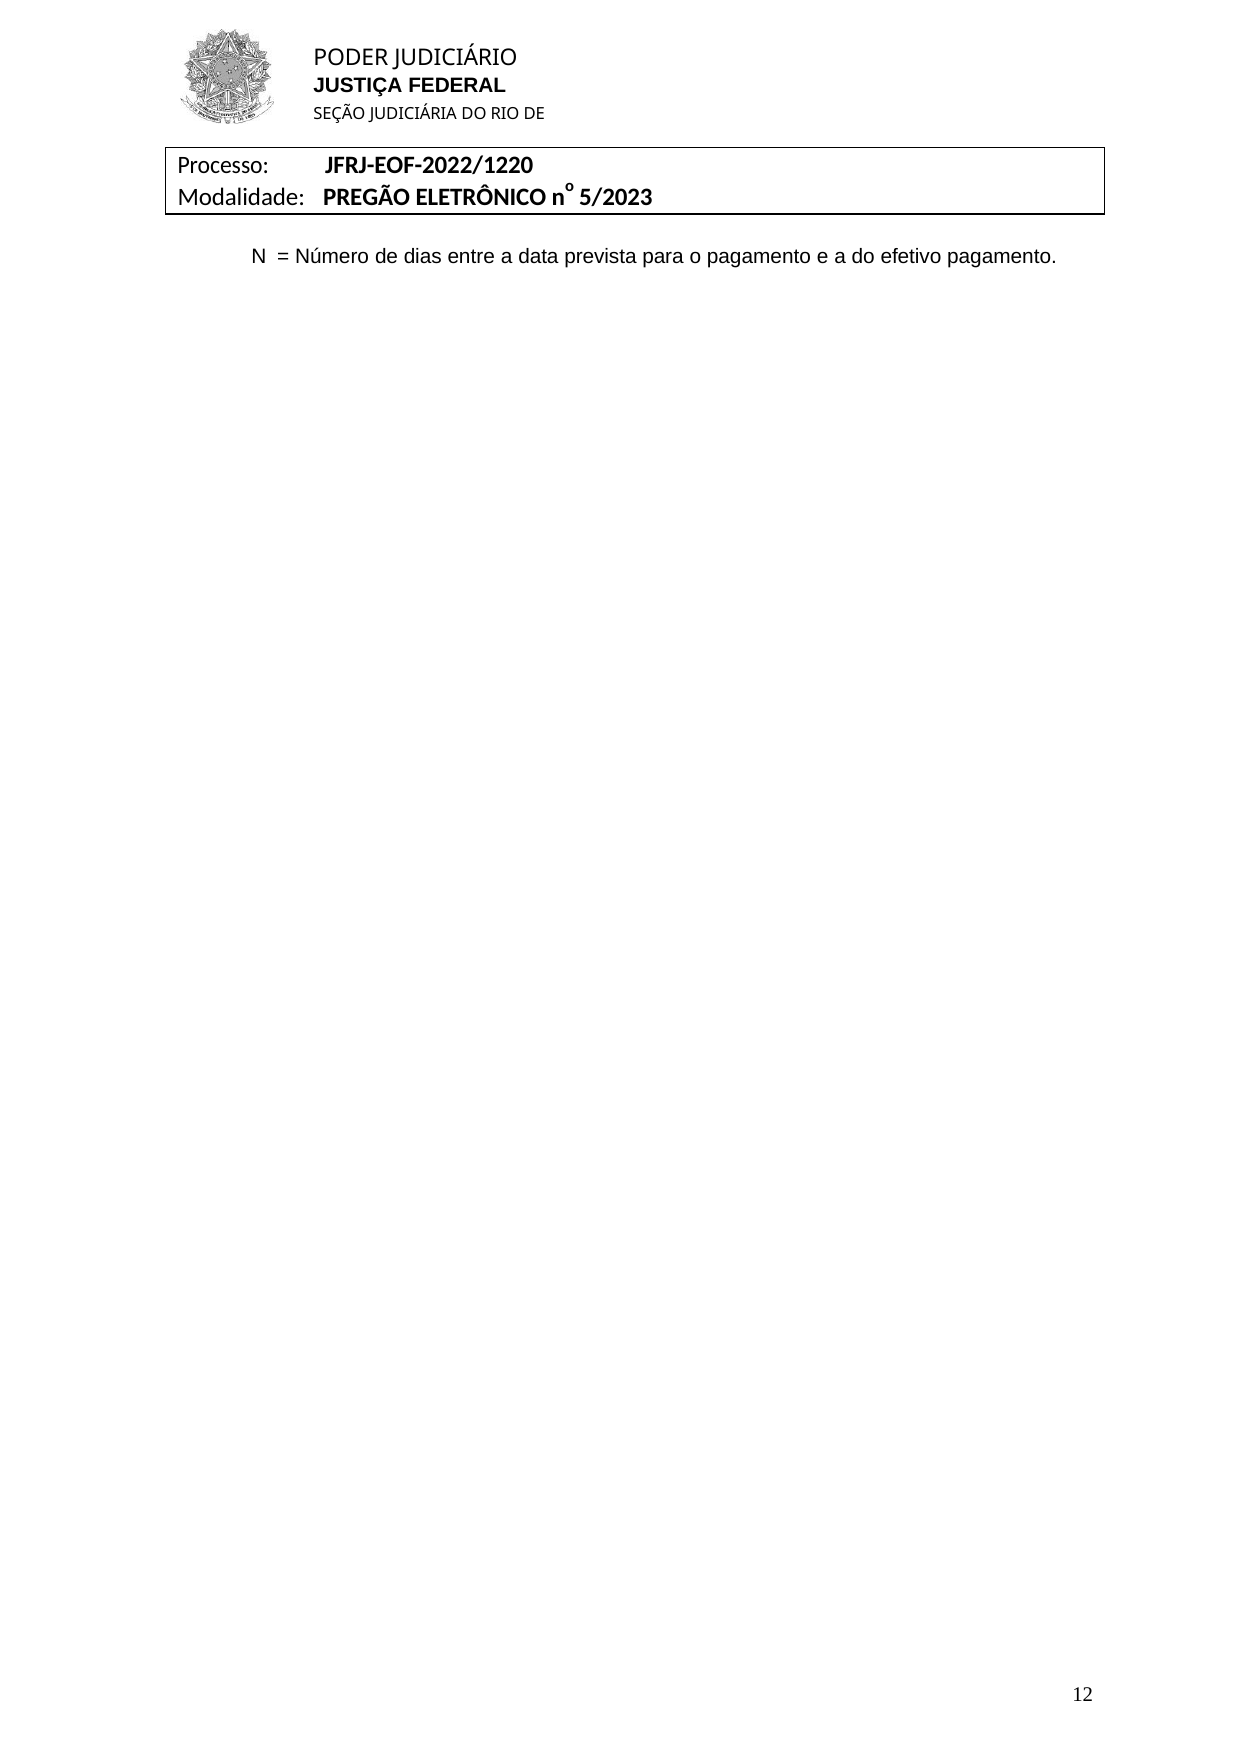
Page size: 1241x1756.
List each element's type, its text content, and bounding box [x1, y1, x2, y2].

text N = Número de dias entre a data prevista para o pagamento e a do efetivo pagamento. [251, 244, 1118, 268]
